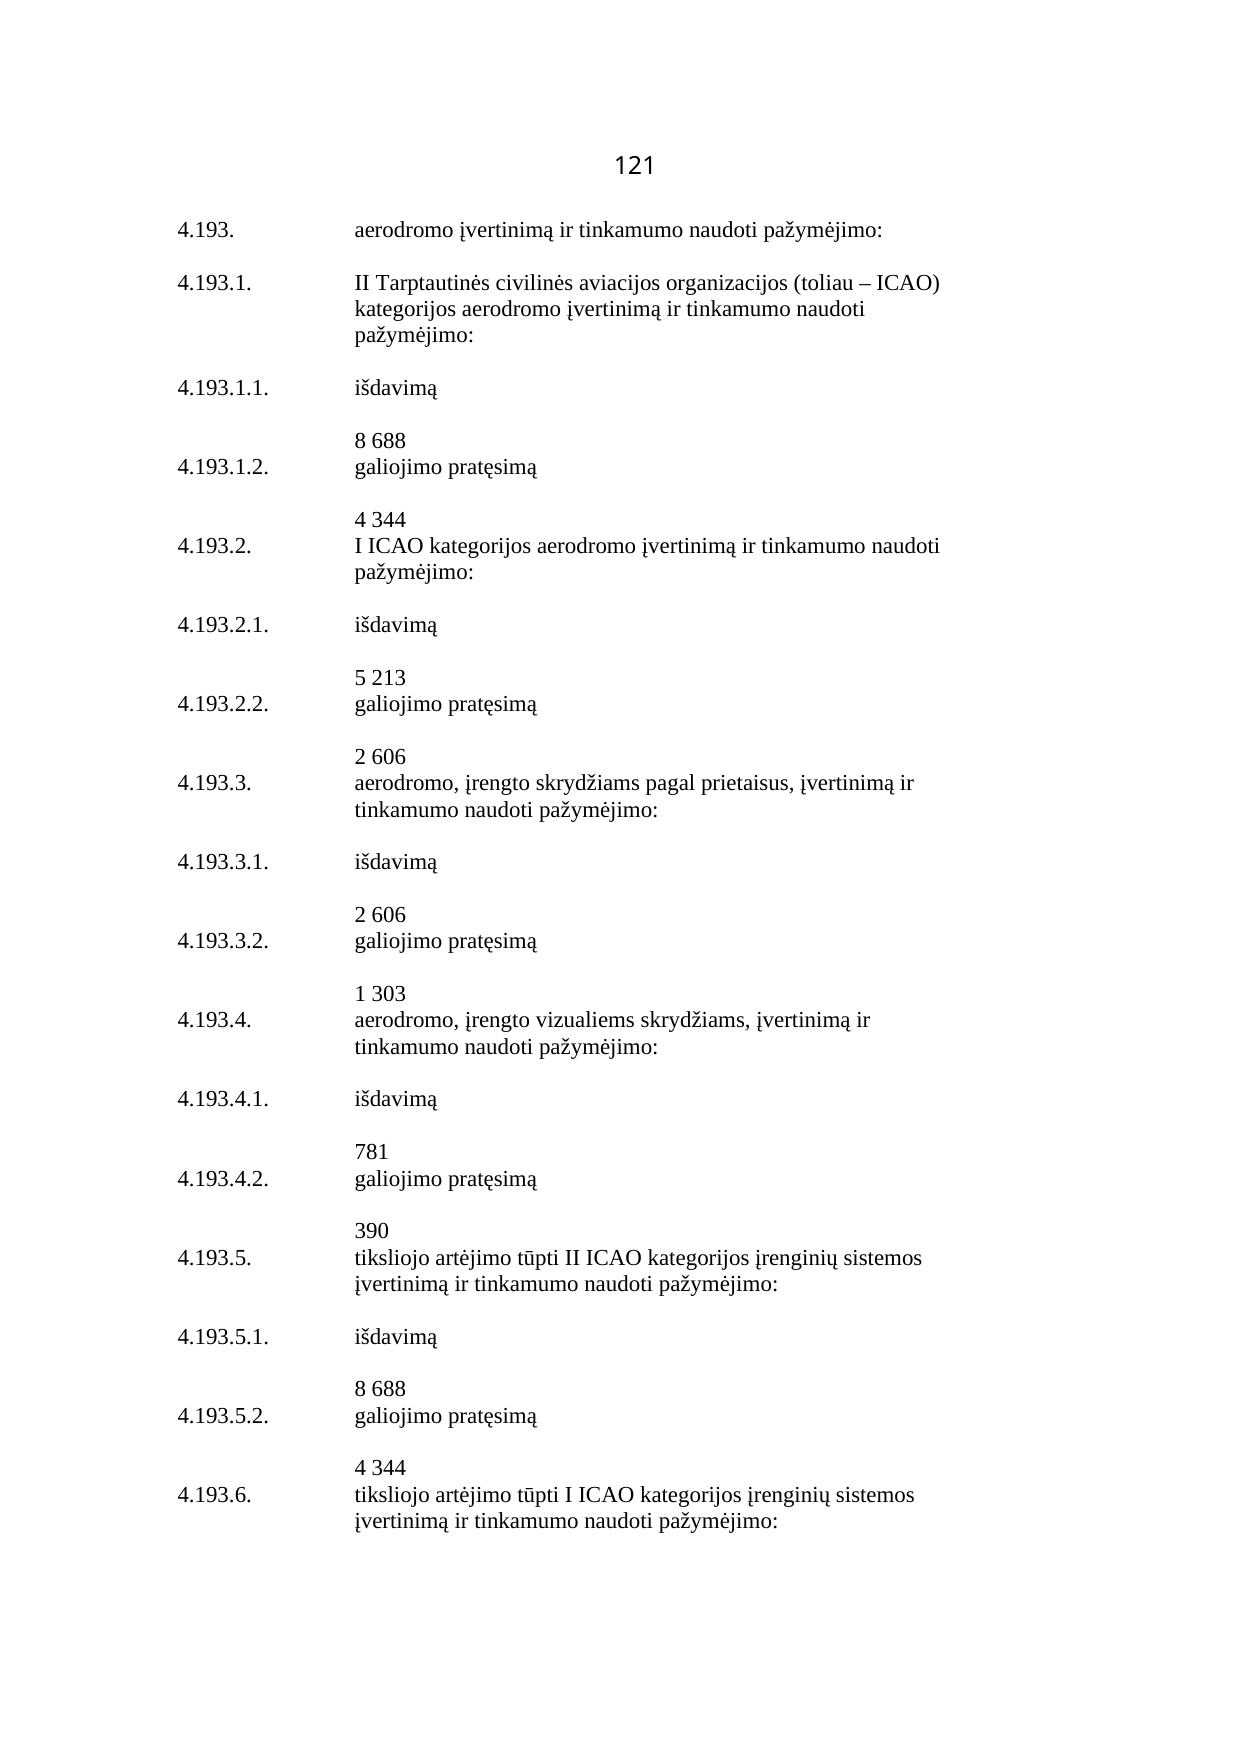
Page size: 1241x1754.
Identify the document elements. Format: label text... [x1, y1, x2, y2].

text 4.193.2.2. galiojimo pratęsimą 2 606 [177, 690, 945, 769]
text pažymėjimo: [354, 558, 945, 611]
text 4.193.1. II Tarptautinės civilinės aviacijos organizacijos (toliau – ICAO) [177, 268, 945, 295]
text 4.193.5. tiksliojo artėjimo tūpti II ICAO kategorijos įrenginių sistemos [177, 1244, 945, 1270]
text kategorijos aerodromo įvertinimą ir tinkamumo naudoti [354, 295, 945, 321]
text 4.193.5.1. išdavimą 8 688 [177, 1323, 945, 1402]
text 4.193.1.1. išdavimą 8 688 [177, 374, 945, 453]
text įvertinimą ir tinkamumo naudoti pažymėjimo: [354, 1507, 945, 1560]
text tinkamumo naudoti pažymėjimo: [354, 796, 945, 848]
text 4.193.4.2. galiojimo pratęsimą 390 [177, 1164, 945, 1244]
text 4.193.6. tiksliojo artėjimo tūpti I ICAO kategorijos įrenginių sistemos [177, 1481, 945, 1507]
text tinkamumo naudoti pažymėjimo: [354, 1033, 945, 1086]
text 4.193. aerodromo įvertinimą ir tinkamumo naudoti pažymėjimo: [177, 216, 945, 268]
text 4.193.2.1. išdavimą 5 213 [177, 611, 945, 690]
text pažymėjimo: [354, 321, 945, 374]
text 4.193.3.2. galiojimo pratęsimą 1 303 [177, 927, 945, 1006]
text 4.193.4.1. išdavimą 781 [177, 1086, 945, 1164]
text 4.193.2. I ICAO kategorijos aerodromo įvertinimą ir tinkamumo naudoti [177, 532, 945, 558]
text 4.193.1.2. galiojimo pratęsimą 4 344 [177, 453, 945, 532]
text 4.193.5.2. galiojimo pratęsimą 4 344 [177, 1402, 945, 1481]
text 4.193.3. aerodromo, įrengto skrydžiams pagal prietaisus, įvertinimą ir [177, 769, 945, 796]
text įvertinimą ir tinkamumo naudoti pažymėjimo: [354, 1270, 945, 1323]
text 4.193.3.1. išdavimą 2 606 [177, 848, 945, 927]
text 4.193.4. aerodromo, įrengto vizualiems skrydžiams, įvertinimą ir [177, 1006, 945, 1033]
